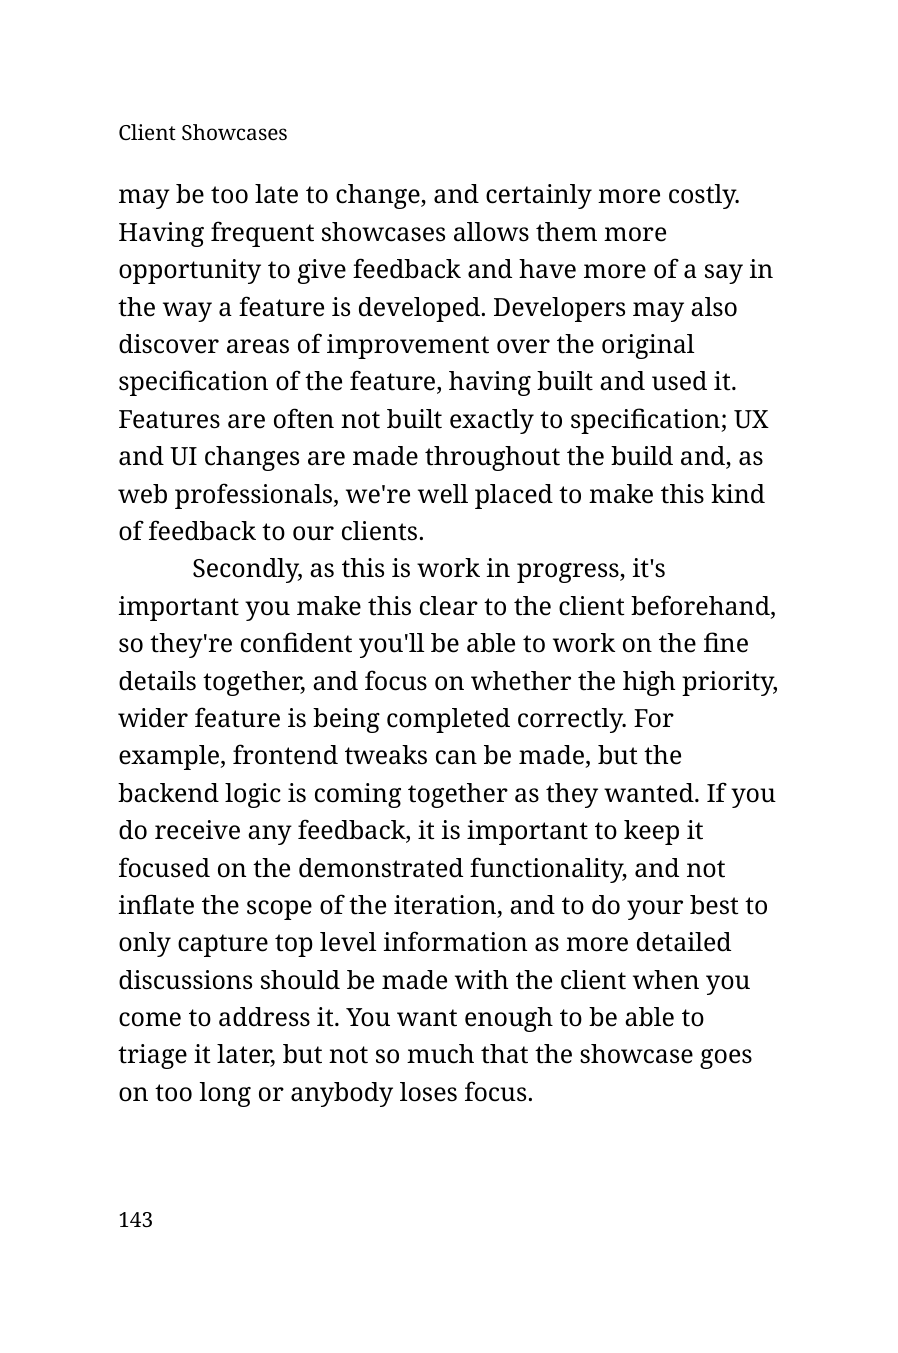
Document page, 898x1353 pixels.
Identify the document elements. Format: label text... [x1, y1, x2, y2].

text Secondly, as this is work in progress, it's important you make this clear to the client beforehand, so they're confident you'll be able to work on the fine details together, and focus on whether the high priority, wider feature is being completed correctly. For example, frontend tweaks can be made, but the backend logic is coming together as they wanted. If you do receive any feedback, it is important to keep it focused on the demonstrated functionality, and not inflate the scope of the iteration, and to do your best to only capture top level information as more detailed discussions should be made with the client when you come to address it. You want enough to be able to triage it later, but not so much that the showcase goes on too long or anybody loses focus. [118, 551, 779, 1109]
text may be too late to change, and certainly more costly. Having frequent showcases allows them more opportunity to give feedback and have more of a say in the way a feature is developed. Developers may also discover areas of improvement over the original specification of the feature, having built and used it. Features are often not built exactly to specification; UX and UI changes are made throughout the build and, as web professionals, we're well placed to make this kind of feedback to our clients. [118, 177, 779, 548]
